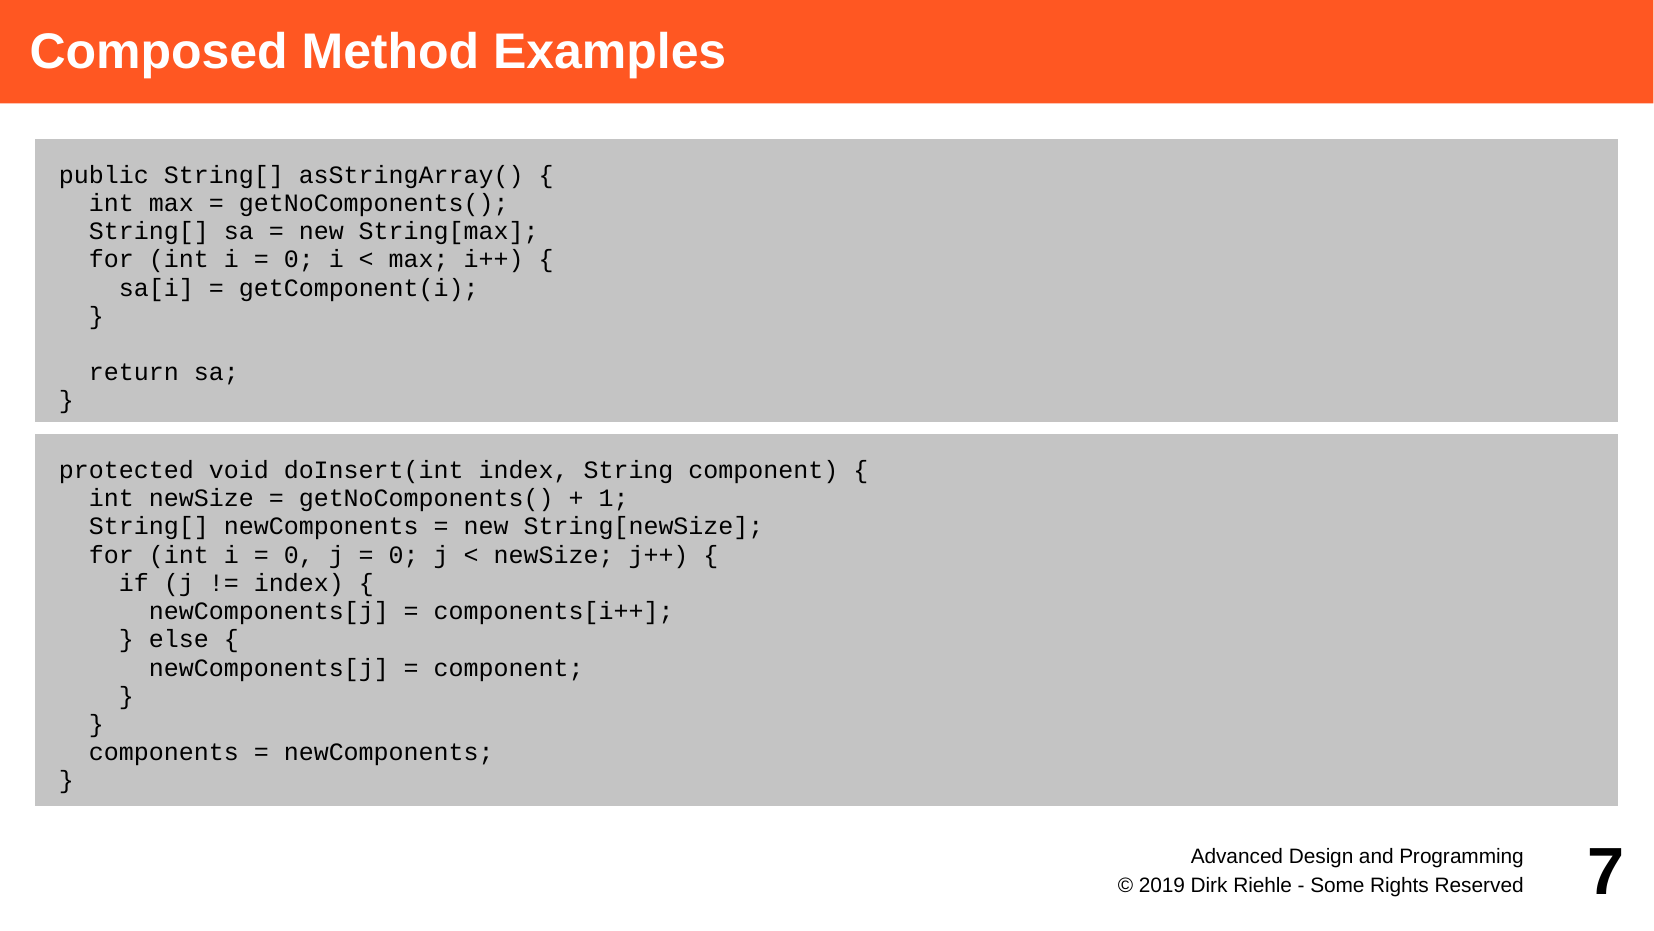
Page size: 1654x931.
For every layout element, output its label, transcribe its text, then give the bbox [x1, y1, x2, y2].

list protected void doInsert(int index, String component) { int newSize = getNoComponents() + 1; String[] newComponents = new String[newSize]; for (int i = 0, j = 0; j < newSize; j++) { if (j != index) { newComponents[j] = components[i++]; } else { newComponents[j] = component; } } components = newComponents; } [29, 428, 1625, 813]
title Composed Method Examples [0, 0, 1654, 104]
list public String[] asStringArray() { int max = getNoComponents(); String[] sa = new String[max]; for (int i = 0; i < max; i++) { sa[i] = getComponent(i); } return sa; } [29, 132, 1625, 422]
